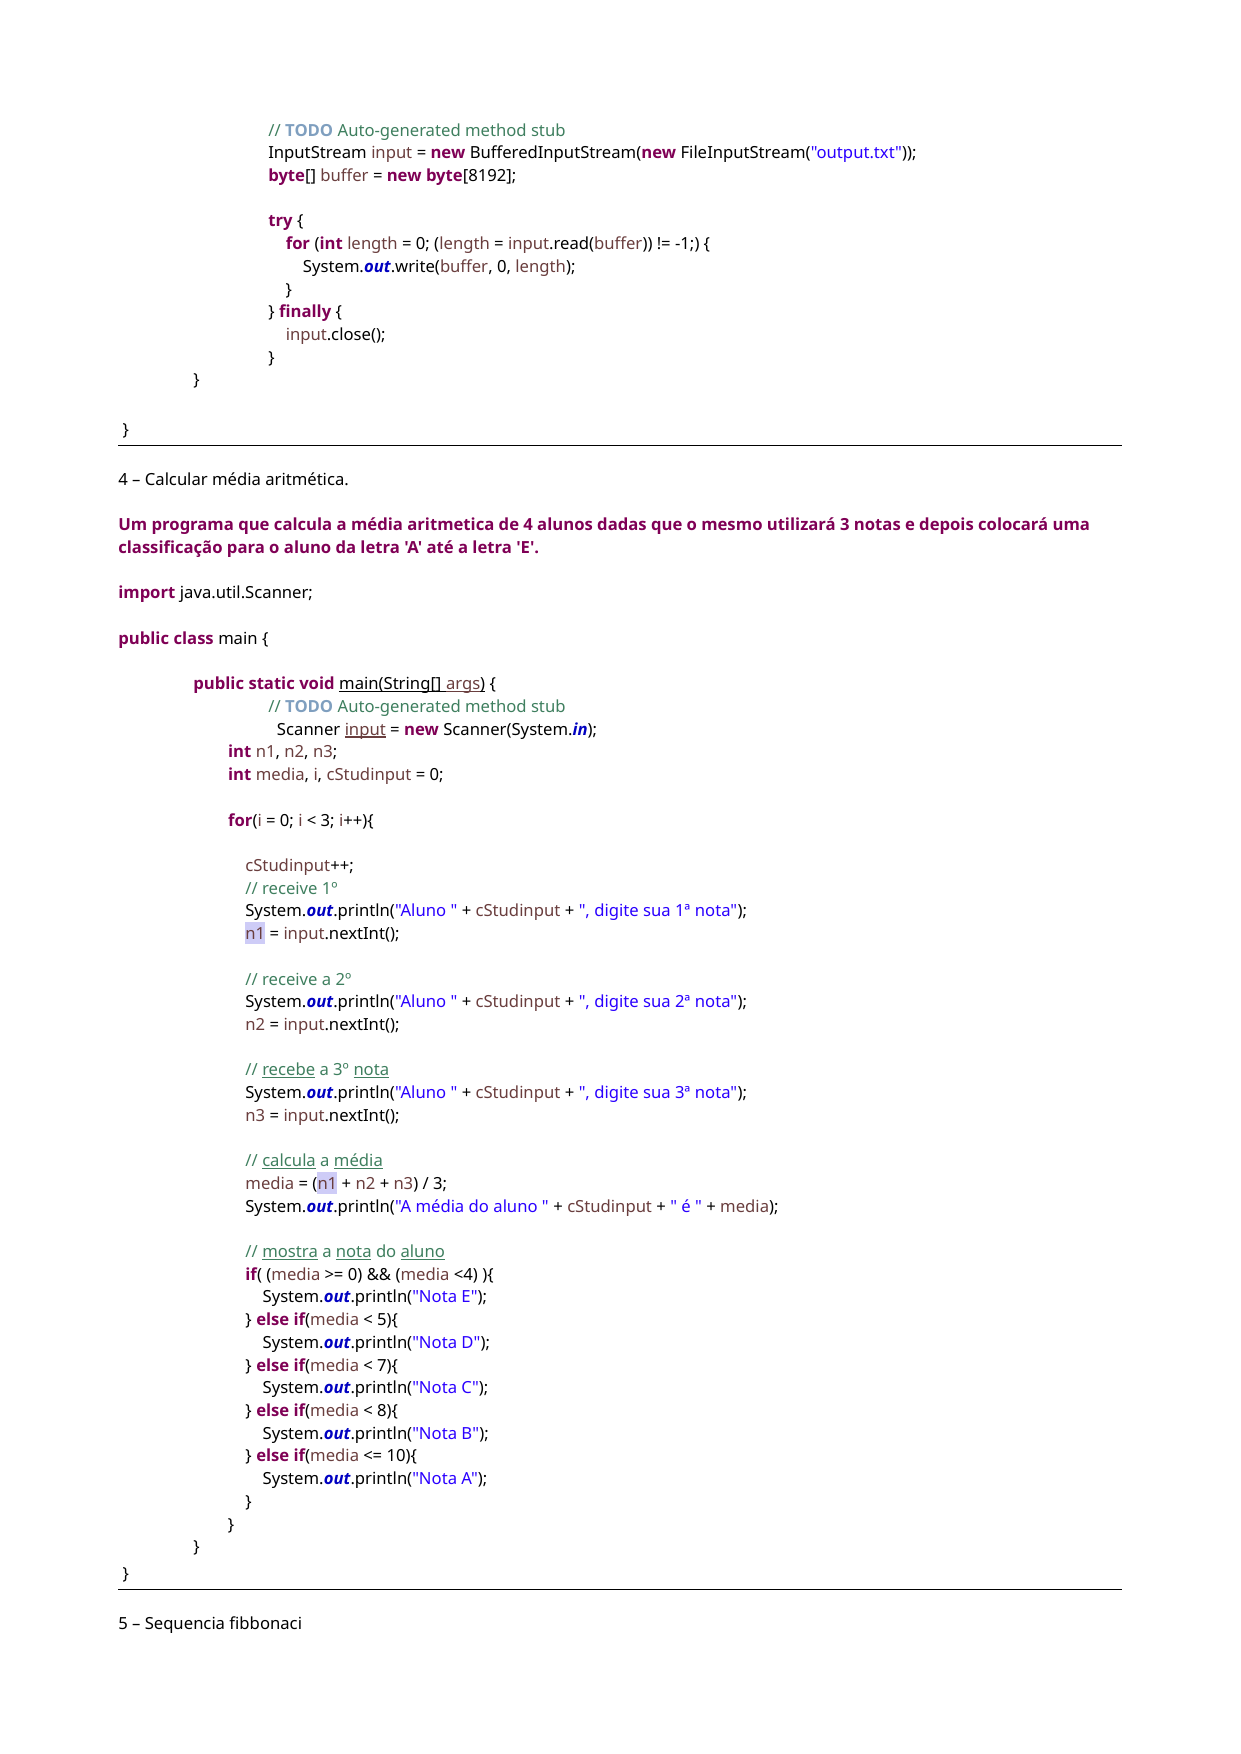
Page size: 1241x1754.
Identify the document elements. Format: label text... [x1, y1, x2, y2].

text // receive 1º [118, 876, 1122, 899]
text 5 – Sequencia fibbonaci [118, 1612, 1122, 1634]
text Um programa que calcula a média aritmetica de 4 alunos dadas que o mesmo utilizará 3 notas e depois colocará uma classificação para o aluno da letra 'A' até a letra 'E'. [118, 513, 1122, 558]
text System.out.println("Nota E"); [118, 1285, 1122, 1308]
text import java.util.Scanner; [118, 581, 1122, 604]
text } [118, 1558, 1122, 1589]
text cStudinput++; [118, 854, 1122, 876]
text } else if(media <= 10){ [118, 1444, 1122, 1467]
text } [118, 277, 1122, 300]
text System.out.println("Aluno " + cStudinput + ", digite sua 3ª nota"); [118, 1081, 1122, 1103]
text for(i = 0; i < 3; i++){ [118, 808, 1122, 831]
text System.out.println("Aluno " + cStudinput + ", digite sua 2ª nota"); [118, 990, 1122, 1013]
text Scanner input = new Scanner(System.in); [118, 717, 1122, 740]
text 4 – Calcular média aritmética. [118, 468, 1122, 490]
text // recebe a 3º nota [118, 1058, 1122, 1081]
text System.out.println("Nota A"); [118, 1467, 1122, 1489]
text } else if(media < 5){ [118, 1308, 1122, 1331]
text public class main { [118, 627, 1122, 649]
text } [118, 368, 1122, 391]
text } else if(media < 7){ [118, 1353, 1122, 1376]
text // TODO Auto-generated method stub [118, 695, 1122, 717]
text media = (n1 + n2 + n3) / 3; [118, 1172, 1122, 1194]
text System.out.println("A média do aluno " + cStudinput + " é " + media); [118, 1194, 1122, 1217]
text System.out.println("Nota B"); [118, 1421, 1122, 1444]
text InputStream input = new BufferedInputStream(new FileInputStream("output.txt")); [118, 141, 1122, 163]
text } [118, 1489, 1122, 1512]
text // receive a 2º [118, 967, 1122, 990]
text // calcula a média [118, 1149, 1122, 1172]
text int media, i, cStudinput = 0; [118, 763, 1122, 786]
text n2 = input.nextInt(); [118, 1013, 1122, 1035]
text } [118, 413, 1122, 445]
text // TODO Auto-generated method stub [118, 118, 1122, 141]
text int n1, n2, n3; [118, 740, 1122, 763]
text } else if(media < 8){ [118, 1399, 1122, 1421]
text System.out.write(buffer, 0, length); [118, 254, 1122, 277]
text System.out.println("Nota D"); [118, 1331, 1122, 1353]
text try { [118, 209, 1122, 232]
text n3 = input.nextInt(); [118, 1103, 1122, 1126]
text input.close(); [118, 322, 1122, 345]
text public static void main(String[] args) { [118, 672, 1122, 695]
text // mostra a nota do aluno [118, 1240, 1122, 1262]
text } [118, 1535, 1122, 1558]
text n1 = input.nextInt(); [118, 922, 1122, 944]
text System.out.println("Aluno " + cStudinput + ", digite sua 1ª nota"); [118, 899, 1122, 922]
text } finally { [118, 300, 1122, 322]
text } [118, 345, 1122, 368]
text if( (media >= 0) && (media <4) ){ [118, 1262, 1122, 1285]
text System.out.println("Nota C"); [118, 1376, 1122, 1399]
text byte[] buffer = new byte[8192]; [118, 163, 1122, 186]
text for (int length = 0; (length = input.read(buffer)) != -1;) { [118, 232, 1122, 254]
text } [118, 1512, 1122, 1535]
